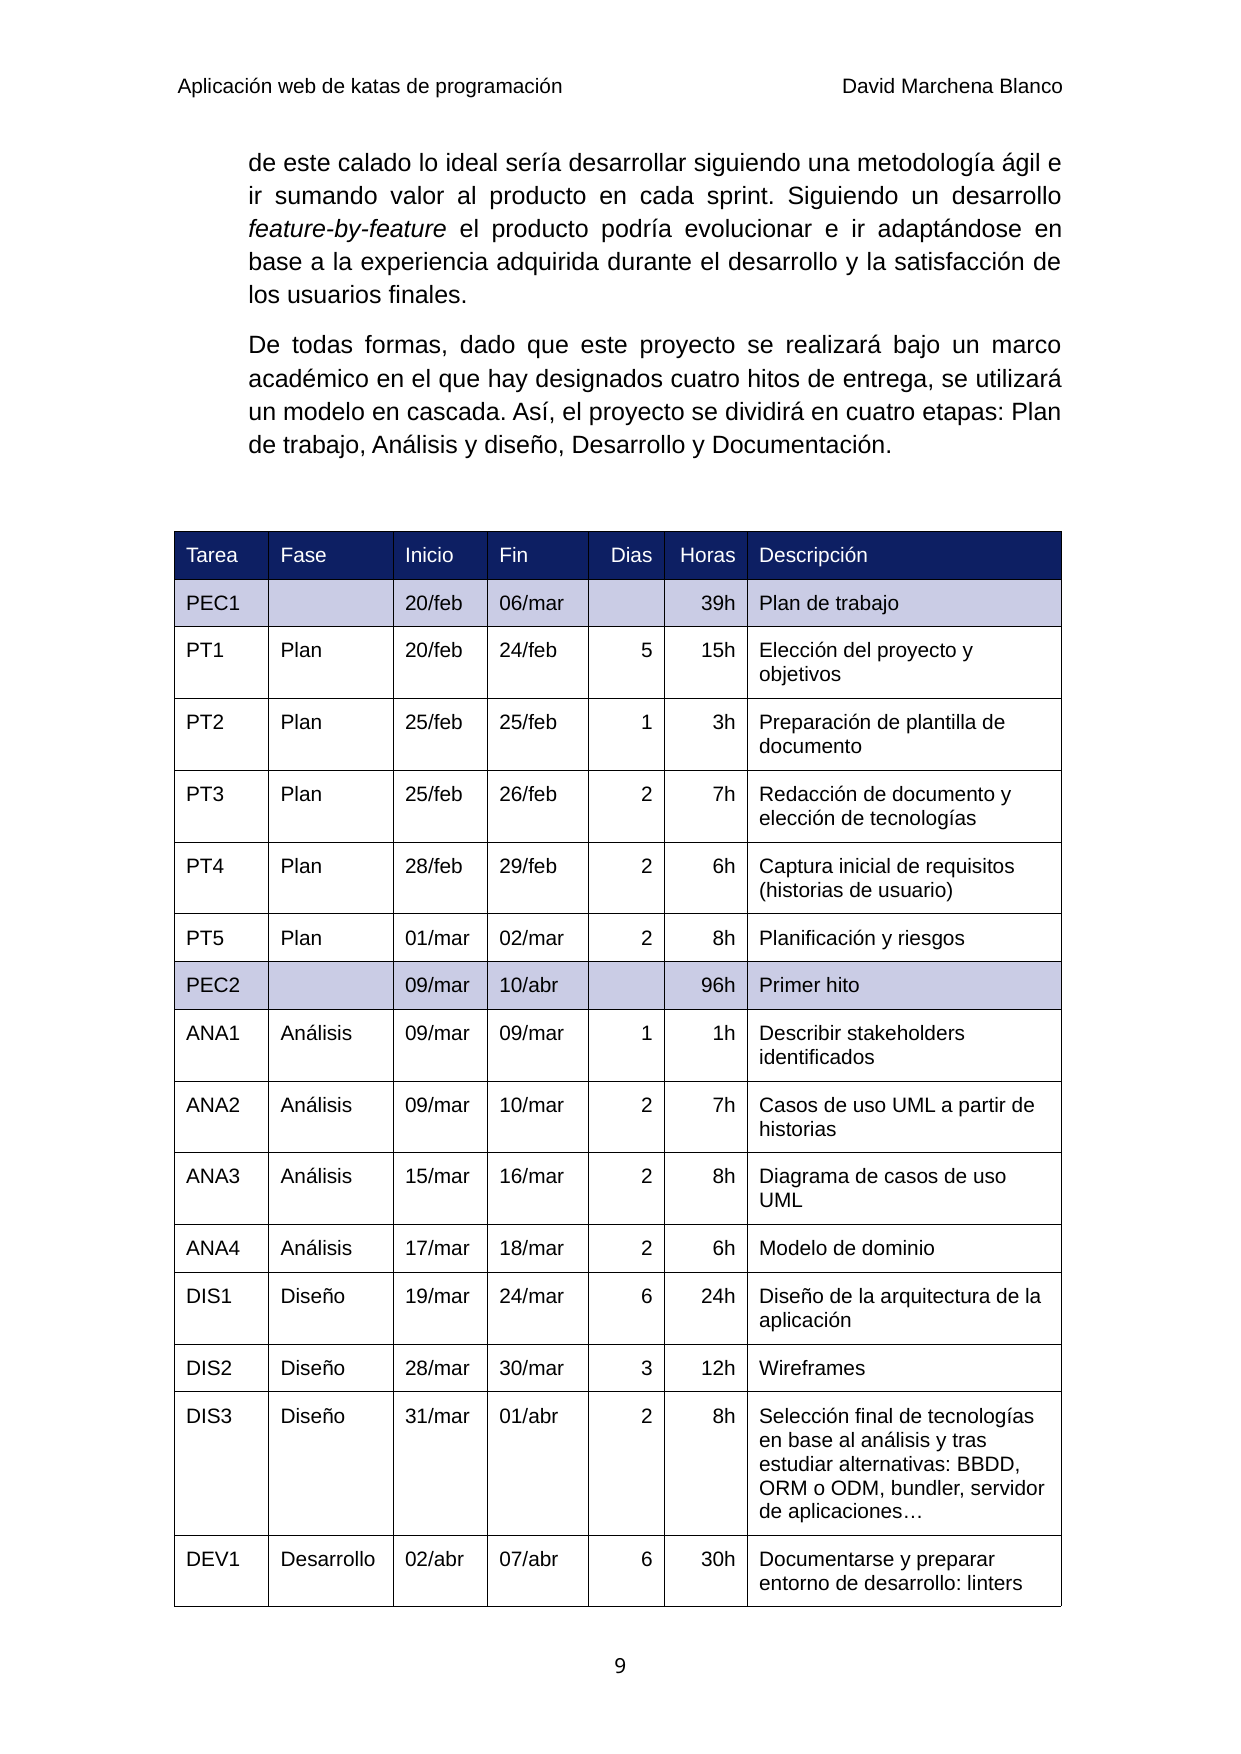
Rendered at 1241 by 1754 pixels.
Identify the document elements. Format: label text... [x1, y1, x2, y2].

table_cell Análisis [269, 1010, 393, 1081]
table_cell 02/abr [394, 1536, 487, 1606]
table_cell PT1 [175, 627, 268, 698]
table_cell 24/mar [488, 1273, 588, 1344]
table_cell 02/mar [488, 914, 588, 961]
text De todas formas, dado que este proyecto se realizará bajo un marco académico en el que hay designados cuatro hitos de entrega, se utilizará un modelo en cascada. Así, el proyecto se dividirá en cuatro etapas: Plan de trabajo, Análisis y diseño, Desarrollo y Documentación. [177, 331, 1063, 458]
table_cell 09/mar [488, 1010, 588, 1081]
table_cell 09/mar [394, 1010, 487, 1081]
table_cell 1 [589, 1010, 664, 1081]
table_cell Modelo de dominio [748, 1225, 1061, 1272]
table_cell ANA4 [175, 1225, 268, 1272]
table_cell 28/mar [394, 1345, 487, 1391]
table_cell 24h [665, 1273, 747, 1344]
table_cell 8h [665, 1392, 747, 1535]
table_cell DIS3 [175, 1392, 268, 1535]
table_cell 18/mar [488, 1225, 588, 1272]
table_cell 28/feb [394, 843, 487, 913]
table_cell 01/mar [394, 914, 487, 961]
table_cell 2 [589, 1392, 664, 1535]
table_cell 26/feb [488, 771, 588, 842]
table_cell 10/mar [488, 1082, 588, 1152]
table_cell 2 [589, 1153, 664, 1224]
table_cell 31/mar [394, 1392, 487, 1535]
table_cell Documentarse y preparar entorno de desarrollo: linters [748, 1536, 1061, 1606]
table_cell ANA1 [175, 1010, 268, 1081]
table_cell PT2 [175, 699, 268, 770]
table_cell Diagrama de casos de uso UML [748, 1153, 1061, 1224]
table_cell PT4 [175, 843, 268, 913]
table_cell 3h [665, 699, 747, 770]
table_cell 25/feb [394, 699, 487, 770]
table_cell 30/mar [488, 1345, 588, 1391]
table_cell Planificación y riesgos [748, 914, 1061, 961]
table_cell 2 [589, 843, 664, 913]
table_cell PT3 [175, 771, 268, 842]
table_cell 19/mar [394, 1273, 487, 1344]
table_cell Análisis [269, 1225, 393, 1272]
table_cell 2 [589, 1225, 664, 1272]
table_cell Elección del proyecto y objetivos [748, 627, 1061, 698]
table_cell 5 [589, 627, 664, 698]
table_cell 8h [665, 914, 747, 961]
table_cell 2 [589, 771, 664, 842]
text de este calado lo ideal sería desarrollar siguiendo una metodología ágil e ir sumando valor al producto en cada sprint. Siguiendo un desarrollo feature-by-feature el producto podría evolucionar e ir adaptándose en base a la experiencia adquirida durante el desarrollo y la satisfacción de los usuarios finales. [177, 148, 1063, 308]
table_cell 8h [665, 1153, 747, 1224]
table_cell 3 [589, 1345, 664, 1391]
table_cell Análisis [269, 1153, 393, 1224]
table_cell Análisis [269, 1082, 393, 1152]
table_cell 29/feb [488, 843, 588, 913]
table_cell 09/mar [394, 1082, 487, 1152]
table_cell 7h [665, 771, 747, 842]
table_cell 12h [665, 1345, 747, 1391]
table_cell 17/mar [394, 1225, 487, 1272]
table_cell Diseño [269, 1273, 393, 1344]
table_cell Diseño [269, 1345, 393, 1391]
table_cell ANA2 [175, 1082, 268, 1152]
table_cell 6h [665, 1225, 747, 1272]
table_cell Plan [269, 627, 393, 698]
table_cell Casos de uso UML a partir de historias [748, 1082, 1061, 1152]
table_cell 6h [665, 843, 747, 913]
table_cell DIS2 [175, 1345, 268, 1391]
table_cell 07/abr [488, 1536, 588, 1606]
table_cell 15/mar [394, 1153, 487, 1224]
table_cell Plan [269, 843, 393, 913]
table_cell Plan [269, 771, 393, 842]
table_cell Plan [269, 914, 393, 961]
table_cell Redacción de documento y elección de tecnologías [748, 771, 1061, 842]
table_cell 2 [589, 914, 664, 961]
table_cell Selección final de tecnologías en base al análisis y tras estudiar alternativas: BBDD, ORM o ODM, bundler, servidor de aplicaciones… [748, 1392, 1061, 1535]
table_cell DIS1 [175, 1273, 268, 1344]
table_cell 6 [589, 1536, 664, 1606]
table_cell 1h [665, 1010, 747, 1081]
table_cell Desarrollo [269, 1536, 393, 1606]
table_cell 30h [665, 1536, 747, 1606]
table_cell 01/abr [488, 1392, 588, 1535]
table_cell 16/mar [488, 1153, 588, 1224]
table_cell Diseño [269, 1392, 393, 1535]
table_cell 7h [665, 1082, 747, 1152]
table_cell 1 [589, 699, 664, 770]
table_cell 25/feb [394, 771, 487, 842]
table_cell 25/feb [488, 699, 588, 770]
table_cell 15h [665, 627, 747, 698]
table_cell 2 [589, 1082, 664, 1152]
table_cell 24/feb [488, 627, 588, 698]
table_cell Describir stakeholders identificados [748, 1010, 1061, 1081]
table_cell 6 [589, 1273, 664, 1344]
table_cell 20/feb [394, 627, 487, 698]
table_cell Wireframes [748, 1345, 1061, 1391]
table_cell Plan [269, 699, 393, 770]
table_cell DEV1 [175, 1536, 268, 1606]
table_cell Captura inicial de requisitos (historias de usuario) [748, 843, 1061, 913]
table_cell Preparación de plantilla de documento [748, 699, 1061, 770]
table_cell PT5 [175, 914, 268, 961]
table_cell Diseño de la arquitectura de la aplicación [748, 1273, 1061, 1344]
table_cell ANA3 [175, 1153, 268, 1224]
